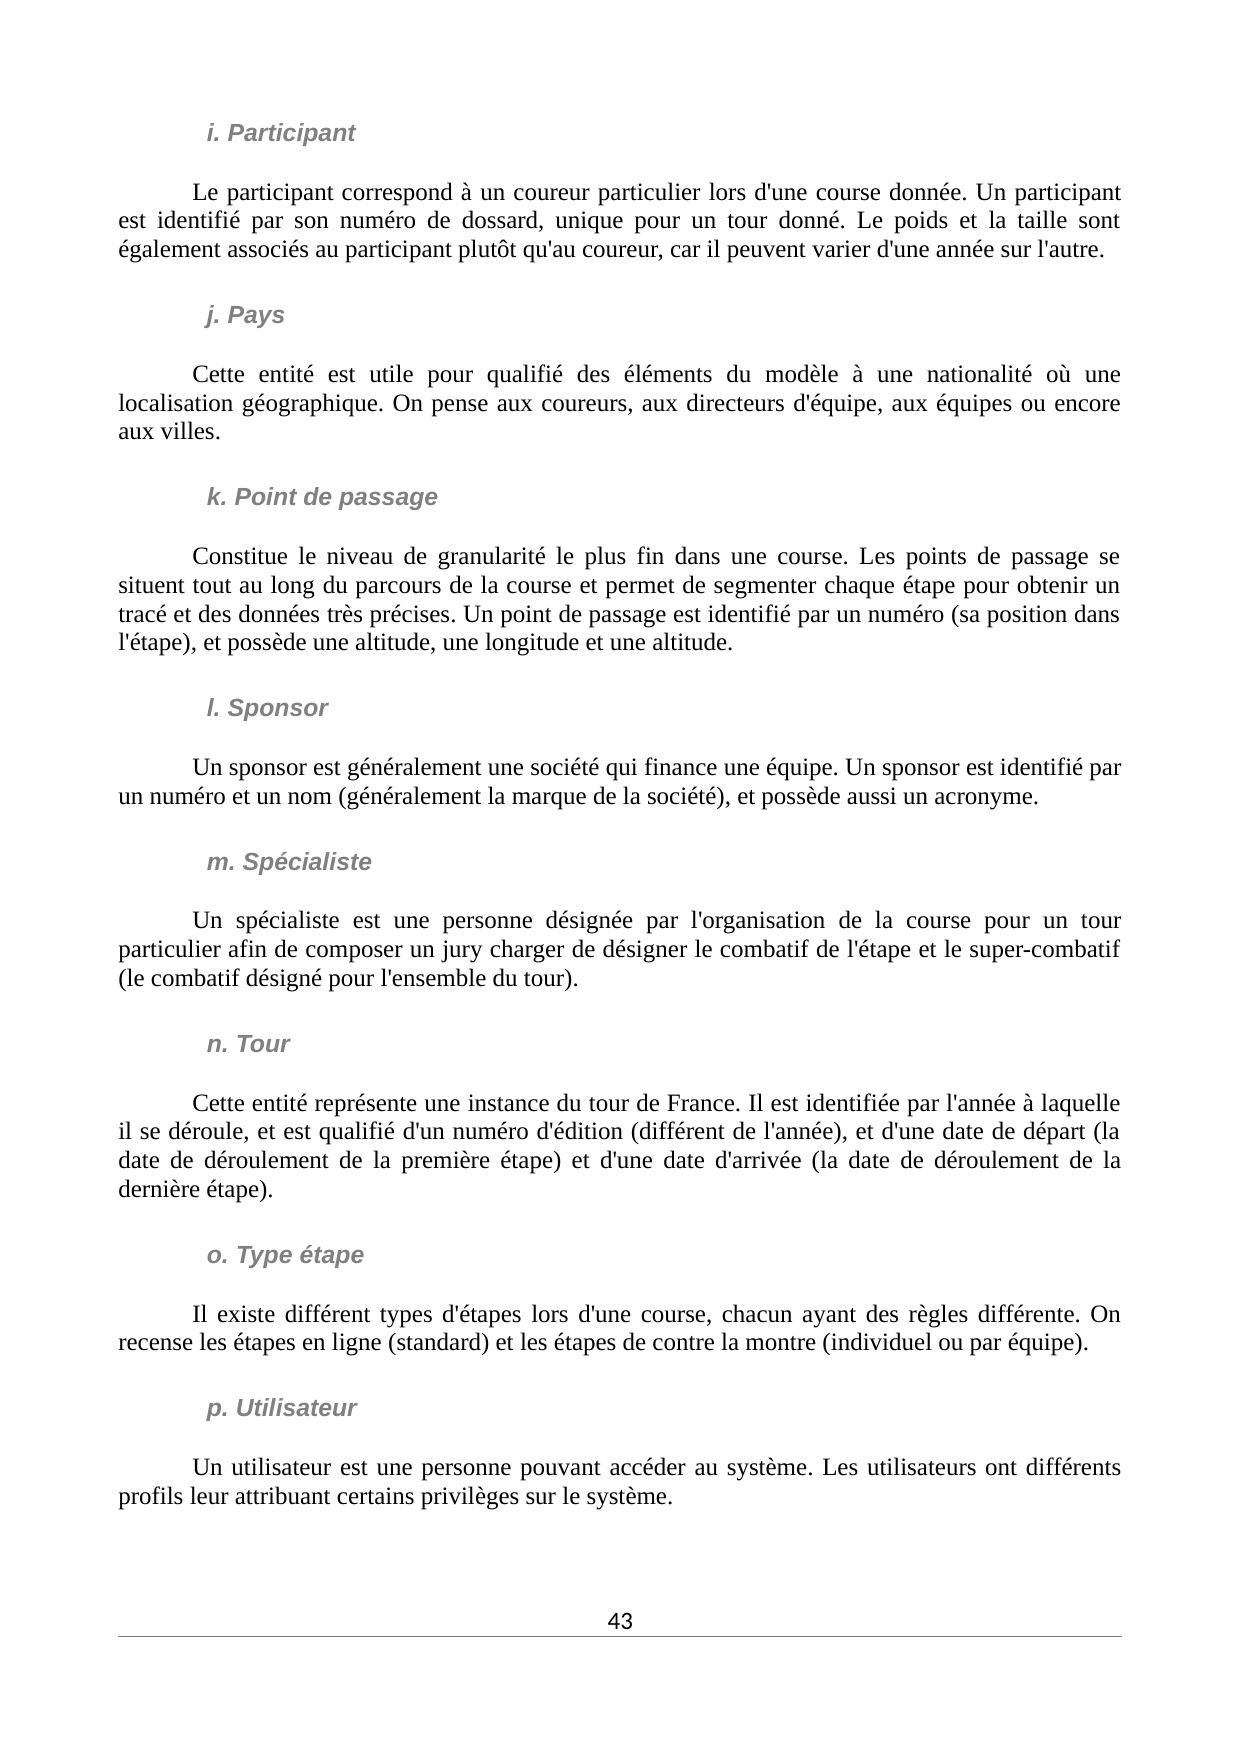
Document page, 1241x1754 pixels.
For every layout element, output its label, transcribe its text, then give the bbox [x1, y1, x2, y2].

text Il existe différent types d'étapes lors d'une course, chacun ayant des règles différente. On recense les étapes en ligne (standard) et les étapes de contre la montre (individuel ou par équipe). [118, 1299, 1122, 1356]
subtitle Type étape [207, 1240, 1122, 1268]
subtitle Utilisateur [207, 1393, 1122, 1422]
subtitle Pays [207, 300, 1122, 329]
text Un spécialiste est une personne désignée par l'organisation de la course pour un tour particulier afin de composer un jury charger de désigner le combatif de l'étape et le super-combatif (le combatif désigné pour l'ensemble du tour). [118, 906, 1122, 992]
subtitle Spécialiste [207, 847, 1122, 875]
text Cette entité est utile pour qualifié des éléments du modèle à une nationalité où une localisation géographique. On pense aux coureurs, aux directeurs d'équipe, aux équipes ou encore aux villes. [118, 359, 1122, 445]
text Un utilisateur est une personne pouvant accéder au système. Les utilisateurs ont différents profils leur attribuant certains privilèges sur le système. [118, 1452, 1122, 1509]
text Constitue le niveau de granularité le plus fin dans une course. Les points de passage se situent tout au long du parcours de la course et permet de segmenter chaque étape pour obtenir un tracé et des données très précises. Un point de passage est identifié par un numéro (sa position dans l'étape), et possède une altitude, une longitude et une altitude. [118, 541, 1122, 656]
subtitle Point de passage [207, 482, 1122, 511]
subtitle Participant [207, 118, 1122, 147]
text Un sponsor est généralement une société qui finance une équipe. Un sponsor est identifié par un numéro et un nom (généralement la marque de la société), et possède aussi un acronyme. [118, 752, 1122, 809]
subtitle Tour [207, 1029, 1122, 1058]
text Le participant correspond à un coureur particulier lors d'une course donnée. Un participant est identifié par son numéro de dossard, unique pour un tour donné. Le poids et la taille sont également associés au participant plutôt qu'au coureur, car il peuvent varier d'une année sur l'autre. [118, 177, 1122, 263]
text Cette entité représente une instance du tour de France. Il est identifiée par l'année à laquelle il se déroule, et est qualifié d'un numéro d'édition (différent de l'année), et d'une date de départ (la date de déroulement de la première étape) et d'une date d'arrivée (la date de déroulement de la dernière étape). [118, 1088, 1122, 1203]
subtitle Sponsor [207, 693, 1122, 722]
